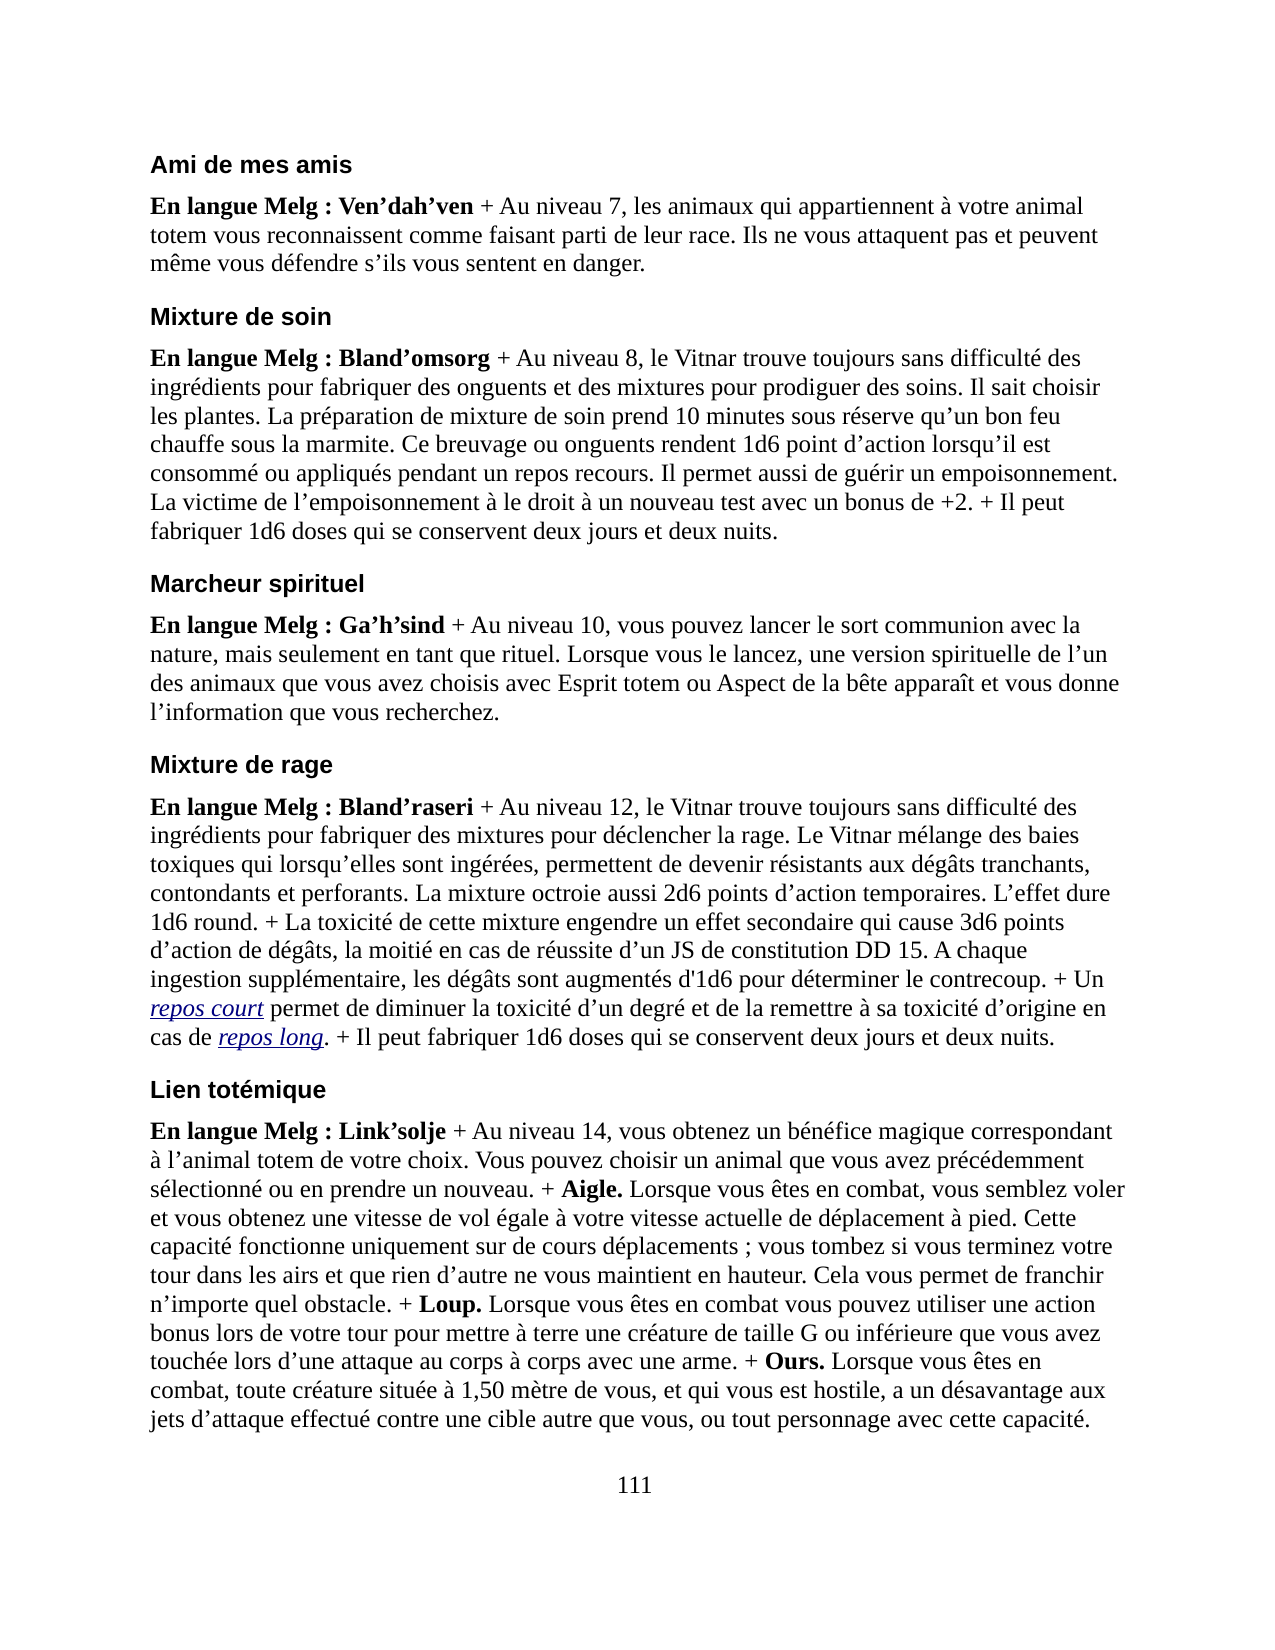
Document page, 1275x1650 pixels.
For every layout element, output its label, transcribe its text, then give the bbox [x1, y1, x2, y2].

text En langue Melg : Ga’h’sind + Au niveau 10, vous pouvez lancer le sort communion avec la nature, mais seulement en tant que rituel. Lorsque vous le lancez, une version spirituelle de l’un des animaux que vous avez choisis avec Esprit totem ou Aspect de la bête apparaît et vous donne l’information que vous recherchez. [150, 611, 1125, 726]
text En langue Melg : Bland’omsorg + Au niveau 8, le Vitnar trouve toujours sans difficulté des ingrédients pour fabriquer des onguents et des mixtures pour prodiguer des soins. Il sait choisir les plantes. La préparation de mixture de soin prend 10 minutes sous réserve qu’un bon feu chauffe sous la marmite. Ce breuvage ou onguents rendent 1d6 point d’action lorsqu’il est consommé ou appliqués pendant un repos recours. Il permet aussi de guérir un empoisonnement. La victime de l’empoisonnement à le droit à un nouveau test avec un bonus de +2. + Il peut fabriquer 1d6 doses qui se conservent deux jours et deux nuits. [150, 343, 1125, 544]
text En langue Melg : Ven’dah’ven + Au niveau 7, les animaux qui appartiennent à votre animal totem vous reconnaissent comme faisant parti de leur race. Ils ne vous attaquent pas et peuvent même vous défendre s’ils vous sentent en danger. [150, 191, 1125, 277]
subtitle Lien totémique [150, 1075, 1125, 1104]
text En langue Melg : Link’solje + Au niveau 14, vous obtenez un bénéfice magique correspondant à l’animal totem de votre choix. Vous pouvez choisir un animal que vous avez précédemment sélectionné ou en prendre un nouveau. + Aigle. Lorsque vous êtes en combat, vous semblez voler et vous obtenez une vitesse de vol égale à votre vitesse actuelle de déplacement à pied. Cette capacité fonctionne uniquement sur de cours déplacements ; vous tombez si vous terminez votre tour dans les airs et que rien d’autre ne vous maintient en hauteur. Cela vous permet de franchir n’importe quel obstacle. + Loup. Lorsque vous êtes en combat vous pouvez utiliser une action bonus lors de votre tour pour mettre à terre une créature de taille G ou inférieure que vous avez touchée lors d’une attaque au corps à corps avec une arme. + Ours. Lorsque vous êtes en combat, toute créature située à 1,50 mètre de vous, et qui vous est hostile, a un désavantage aux jets d’attaque effectué contre une cible autre que vous, ou tout personnage avec cette capacité. [150, 1116, 1125, 1433]
subtitle Ami de mes amis [150, 150, 1125, 178]
subtitle Marcheur spirituel [150, 569, 1125, 598]
subtitle Mixture de rage [150, 751, 1125, 779]
subtitle Mixture de soin [150, 302, 1125, 331]
text En langue Melg : Bland’raseri + Au niveau 12, le Vitnar trouve toujours sans difficulté des ingrédients pour fabriquer des mixtures pour déclencher la rage. Le Vitnar mélange des baies toxiques qui lorsqu’elles sont ingérées, permettent de devenir résistants aux dégâts tranchants, contondants et perforants. La mixture octroie aussi 2d6 points d’action temporaires. L’effet dure 1d6 round. + La toxicité de cette mixture engendre un effet secondaire qui cause 3d6 points d’action de dégâts, la moitié en cas de réussite d’un JS de constitution DD 15. A chaque ingestion supplémentaire, les dégâts sont augmentés d'1d6 pour déterminer le contrecoup. + Un repos court permet de diminuer la toxicité d’un degré et de la remettre à sa toxicité d’origine en cas de repos long. + Il peut fabriquer 1d6 doses qui se conservent deux jours et deux nuits. [150, 792, 1125, 1050]
